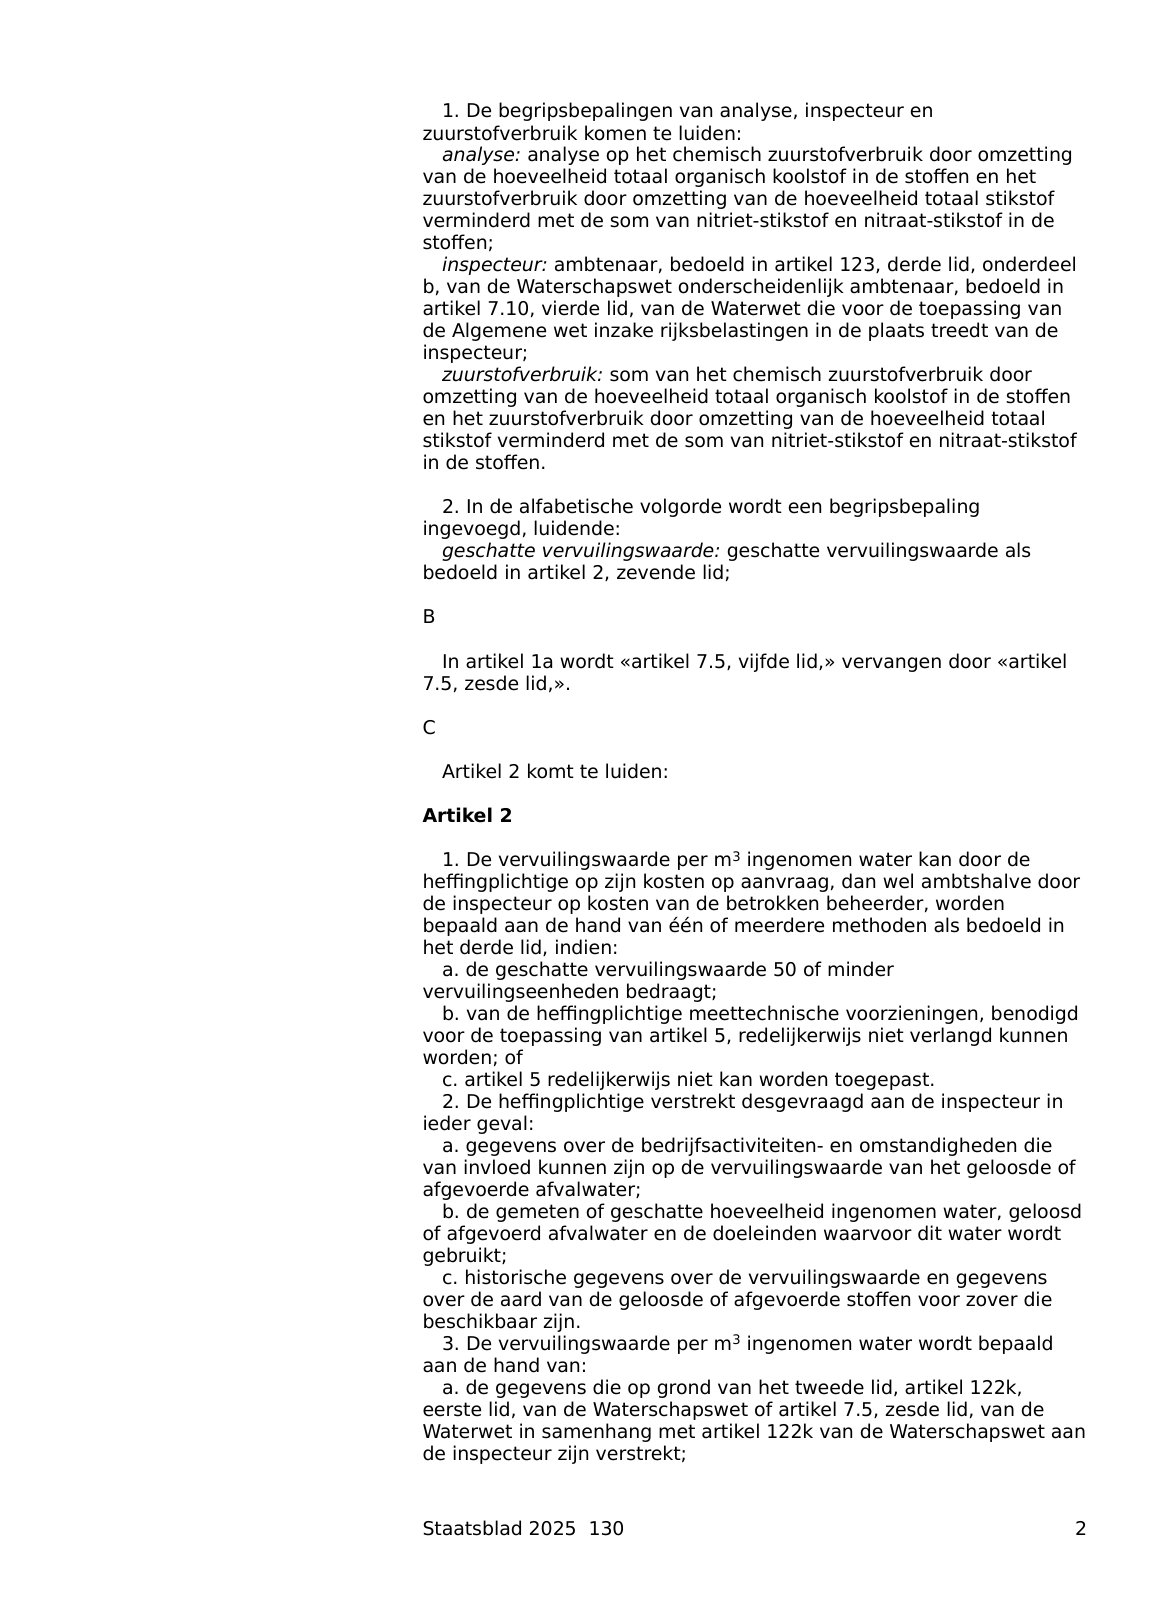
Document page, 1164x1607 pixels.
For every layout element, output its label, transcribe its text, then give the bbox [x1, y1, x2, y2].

text c. historische gegevens over de vervuilingswaarde en gegevens over de aard van de geloosde of afgevoerde stoffen voor zover die beschikbaar zijn. [422, 1267, 1087, 1333]
subtitle Artikel 2 [422, 805, 1087, 827]
text 2. In de alfabetische volgorde wordt een begripsbepaling ingevoegd, luidende: [422, 496, 1087, 540]
text a. de geschatte vervuilingswaarde 50 of minder vervuilingseenheden bedraagt; [422, 959, 1087, 1003]
text In artikel 1a wordt «artikel 7.5, vijfde lid,» vervangen door «artikel 7.5, zesde lid,». [422, 651, 1087, 694]
text 1. De begripsbepalingen van analyse, inspecteur en zuurstofverbruik komen te luiden: [422, 100, 1087, 144]
text analyse: analyse op het chemisch zuurstofverbruik door omzetting van de hoeveelheid totaal organisch koolstof in de stoffen en het zuurstofverbruik door omzetting van de hoeveelheid totaal stikstof verminderd met de som van nitriet-stikstof en nitraat-stikstof in de stoffen; [422, 144, 1087, 254]
text geschatte vervuilingswaarde: geschatte vervuilingswaarde als bedoeld in artikel 2, zevende lid; [422, 540, 1087, 584]
text 2. De heffingplichtige verstrekt desgevraagd aan de inspecteur in ieder geval: [422, 1091, 1087, 1135]
text inspecteur: ambtenaar, bedoeld in artikel 123, derde lid, onderdeel b, van de Waterschapswet onderscheidenlijk ambtenaar, bedoeld in artikel 7.10, vierde lid, van de Waterwet die voor de toepassing van de Algemene wet inzake rijksbelastingen in de plaats treedt van de inspecteur; [422, 254, 1087, 364]
text b. de gemeten of geschatte hoeveelheid ingenomen water, geloosd of afgevoerd afvalwater en de doeleinden waarvoor dit water wordt gebruikt; [422, 1201, 1087, 1267]
text C [422, 717, 1087, 739]
text c. artikel 5 redelijkerwijs niet kan worden toegepast. [422, 1069, 1087, 1091]
text zuurstofverbruik: som van het chemisch zuurstofverbruik door omzetting van de hoeveelheid totaal organisch koolstof in de stoffen en het zuurstofverbruik door omzetting van de hoeveelheid totaal stikstof verminderd met de som van nitriet-stikstof en nitraat-stikstof in de stoffen. [422, 364, 1087, 474]
text a. gegevens over de bedrijfsactiviteiten- en omstandigheden die van invloed kunnen zijn op de vervuilingswaarde van het geloosde of afgevoerde afvalwater; [422, 1135, 1087, 1201]
text Artikel 2 komt te luiden: [422, 761, 1087, 783]
text B [422, 606, 1087, 628]
text a. de gegevens die op grond van het tweede lid, artikel 122k, eerste lid, van de Waterschapswet of artikel 7.5, zesde lid, van de Waterwet in samenhang met artikel 122k van de Waterschapswet aan de inspecteur zijn verstrekt; [422, 1377, 1087, 1464]
text 3. De vervuilingswaarde per m3 ingenomen water wordt bepaald aan de hand van: [422, 1333, 1087, 1377]
text 1. De vervuilingswaarde per m3 ingenomen water kan door de heffingplichtige op zijn kosten op aanvraag, dan wel ambtshalve door de inspecteur op kosten van de betrokken beheerder, worden bepaald aan de hand van één of meerdere methoden als bedoeld in het derde lid, indien: [422, 849, 1087, 959]
text b. van de heffingplichtige meettechnische voorzieningen, benodigd voor de toepassing van artikel 5, redelijkerwijs niet verlangd kunnen worden; of [422, 1003, 1087, 1069]
